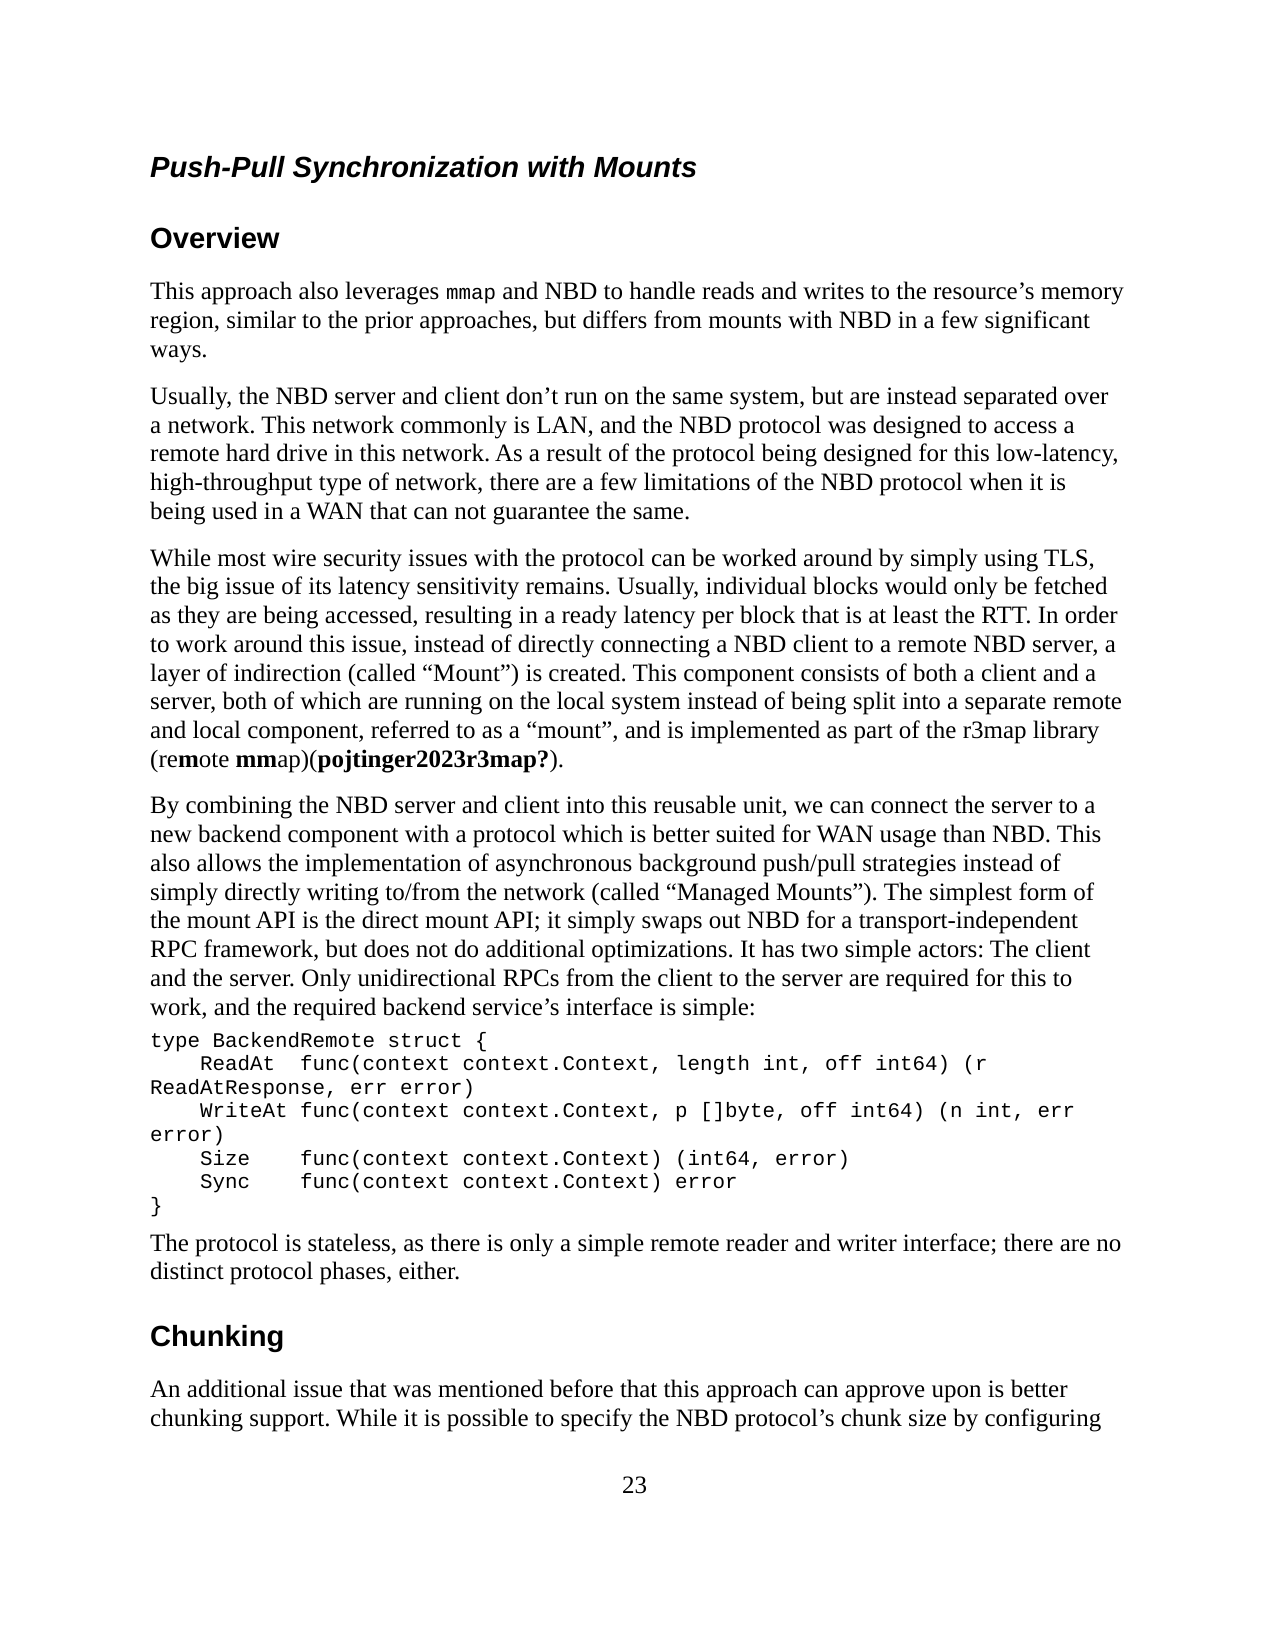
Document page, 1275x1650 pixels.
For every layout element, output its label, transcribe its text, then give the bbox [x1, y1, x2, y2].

text Sync func(context context.Context) error [150, 1171, 1125, 1195]
text type BackendRemote struct { [150, 1029, 1125, 1053]
text This approach also leverages mmap and NBD to handle reads and writes to the resource’s memory region, similar to the prior approaches, but differs from mounts with NBD in a few significant ways. [150, 276, 1125, 363]
text } [150, 1195, 1125, 1219]
text By combining the NBD server and client into this reusable unit, we can connect the server to a new backend component with a protocol which is better suited for WAN usage than NBD. This also allows the implementation of asynchronous background push/pull strategies instead of simply directly writing to/from the network (called “Managed Mounts”). The simplest form of the mount API is the direct mount API; it simply swaps out NBD for a transport-independent RPC framework, but does not do additional optimizations. It has two simple actors: The client and the server. Only unidirectional RPCs from the client to the server are required for this to work, and the required backend service’s interface is simple: [150, 791, 1125, 1021]
text WriteAt func(context context.Context, p []byte, off int64) (n int, err error) [150, 1101, 1125, 1148]
subtitle Push-Pull Synchronization with Mounts [150, 150, 1125, 183]
text ReadAt func(context context.Context, length int, off int64) (r ReadAtResponse, err error) [150, 1053, 1125, 1101]
text Size func(context context.Context) (int64, error) [150, 1148, 1125, 1171]
text An additional issue that was mentioned before that this approach can approve upon is better chunking support. While it is possible to specify the NBD protocol’s chunk size by configuring [150, 1374, 1125, 1432]
text Usually, the NBD server and client don’t run on the same system, but are instead separated over a network. This network commonly is LAN, and the NBD protocol was designed to access a remote hard drive in this network. As a result of the protocol being designed for this low-latency, high-throughput type of network, there are a few limitations of the NBD protocol when it is being used in a WAN that can not guarantee the same. [150, 381, 1125, 525]
text The protocol is stateless, as there is only a simple remote reader and writer interface; there are no distinct protocol phases, either. [150, 1228, 1125, 1285]
subtitle Overview [150, 221, 1125, 254]
text While most wire security issues with the protocol can be worked around by simply using TLS, the big issue of its latency sensitivity remains. Usually, individual blocks would only be fetched as they are being accessed, resulting in a ready latency per block that is at least the RTT. In order to work around this issue, instead of directly connecting a NBD client to a remote NBD server, a layer of indirection (called “Mount”) is created. This component consists of both a client and a server, both of which are running on the local system instead of being split into a separate remote and local component, referred to as a “mount”, and is implemented as part of the r3map library (remote mmap)(pojtinger2023r3map?). [150, 543, 1125, 773]
subtitle Chunking [150, 1319, 1125, 1353]
